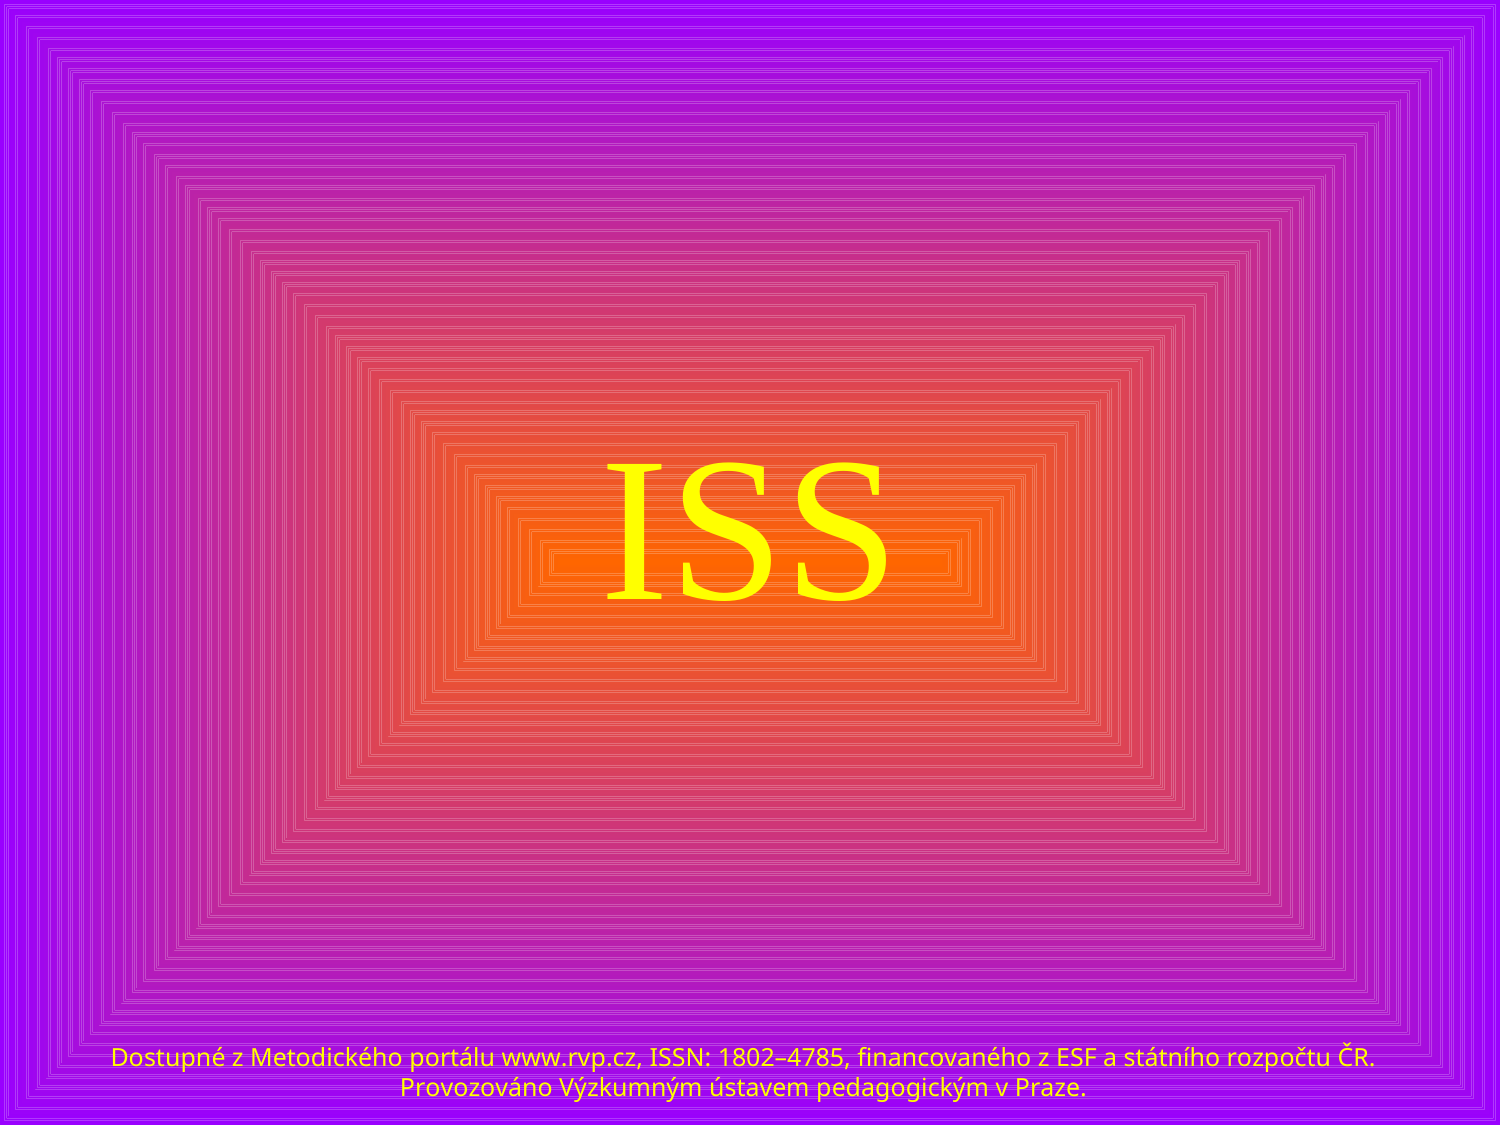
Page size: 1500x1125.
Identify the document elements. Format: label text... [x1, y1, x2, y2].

text_box Dostupné z Metodického portálu www.rvp.cz, ISSN: 1802–4785, financovaného z ESF a státního rozpočtu ČR. Provozováno Výzkumným ústavem pedagogickým v Praze. [35, 1041, 1454, 1102]
text_box ISS [0, 385, 1500, 649]
